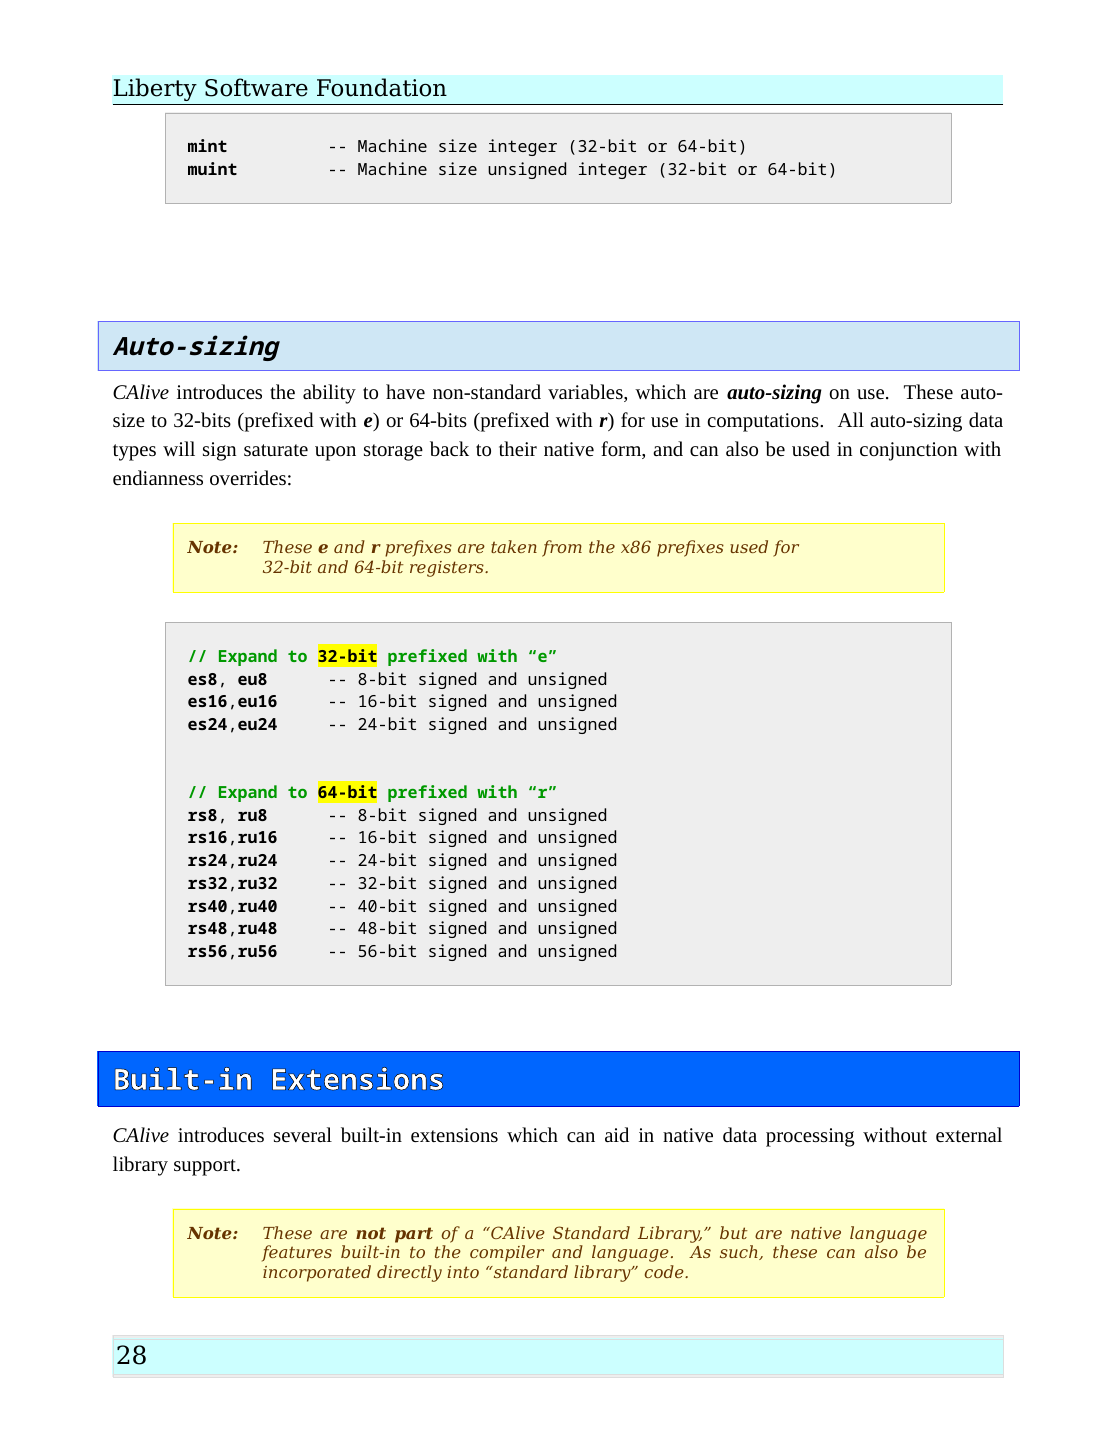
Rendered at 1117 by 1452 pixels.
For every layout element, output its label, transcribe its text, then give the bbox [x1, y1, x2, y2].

text mint -- Machine size integer (32-bit or 64-bit) muint -- Machine size unsigned integer (32-bit or 64-bit) [166, 114, 951, 203]
text // Expand to 32-bit prefixed with “e” es8, eu8 -- 8-bit signed and unsigned es16,eu16 -- 16-bit signed and unsigned es24,eu24 -- 24-bit signed and unsigned // Expand to 64-bit prefixed with “r” rs8, ru8 -- 8-bit signed and unsigned rs16,ru16 -- 16-bit signed and unsigned rs24,ru24 -- 24-bit signed and unsigned rs32,ru32 -- 32-bit signed and unsigned rs40,ru40 -- 40-bit signed and unsigned rs48,ru48 -- 48-bit signed and unsigned rs56,ru56 -- 56-bit signed and unsigned [166, 623, 951, 985]
text CAlive introduces the ability to have non-standard variables, which are auto-sizing on use. These auto-size to 32-bits (prefixed with e) or 64-bits (prefixed with r) for use in computations. All auto-sizing data types will sign saturate upon storage back to their native form, and can also be used in conjunction with endianness overrides: [112, 379, 1003, 490]
text CAlive introduces several built-in extensions which can aid in native data processing without external library support. [112, 1123, 1003, 1176]
subtitle Built-in Extensions [99, 1052, 1019, 1106]
text Note: These are not part of a “CAlive Standard Library,” but are native language features built-in to the compiler and language. As such, these can also be incorporated directly into “standard library” code. [174, 1210, 944, 1297]
text Note: These e and r prefixes are taken from the x86 prefixes used for 32-bit and 64-bit registers. [174, 524, 944, 592]
subtitle Auto-sizing [99, 322, 1019, 370]
